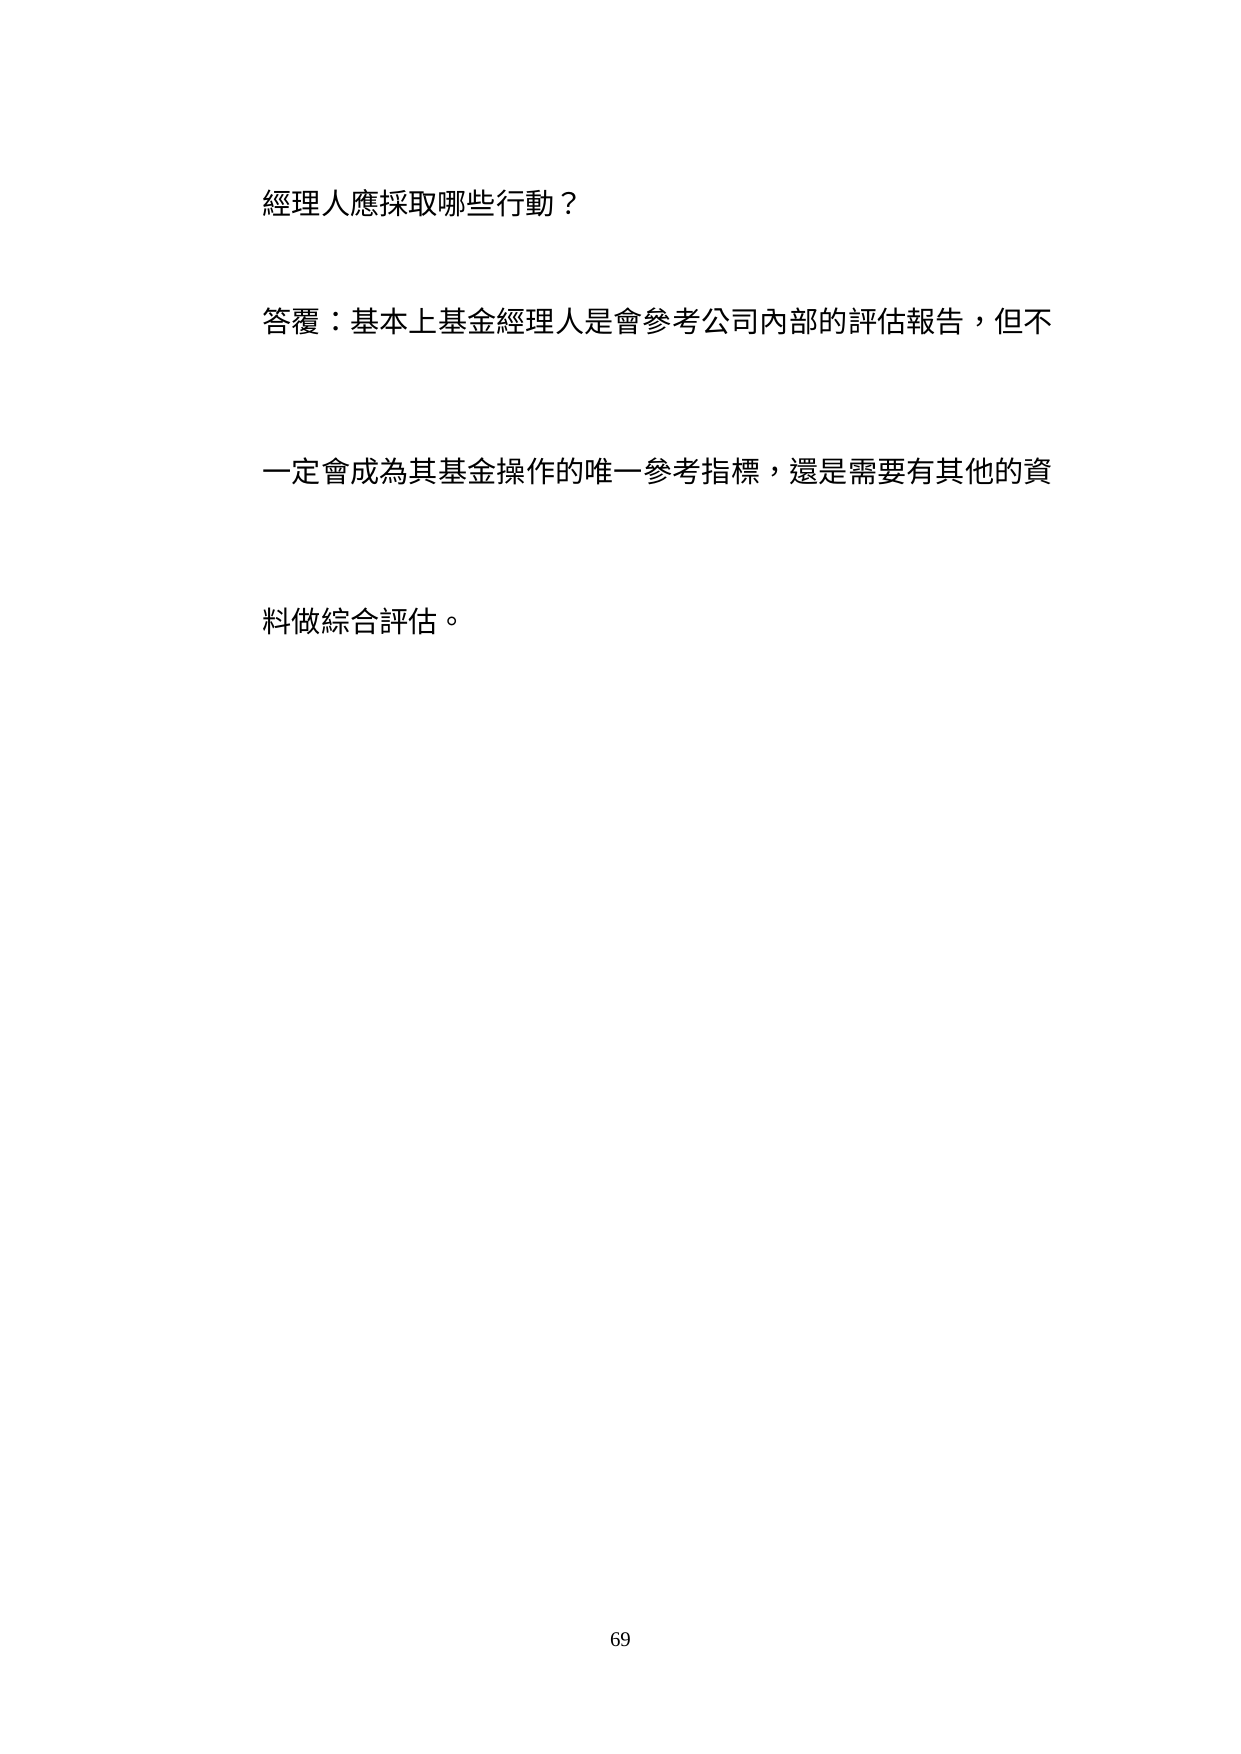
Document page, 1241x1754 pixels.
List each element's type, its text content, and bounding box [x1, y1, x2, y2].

text 答覆：基本上基金經理人是會參考公司內部的評估報告，但不一定會成為其基金操作的唯一參考指標，還是需要有其他的資料做綜合評估。 [262, 282, 1053, 657]
list 經理人應採取哪些行動？ [187, 164, 1053, 239]
